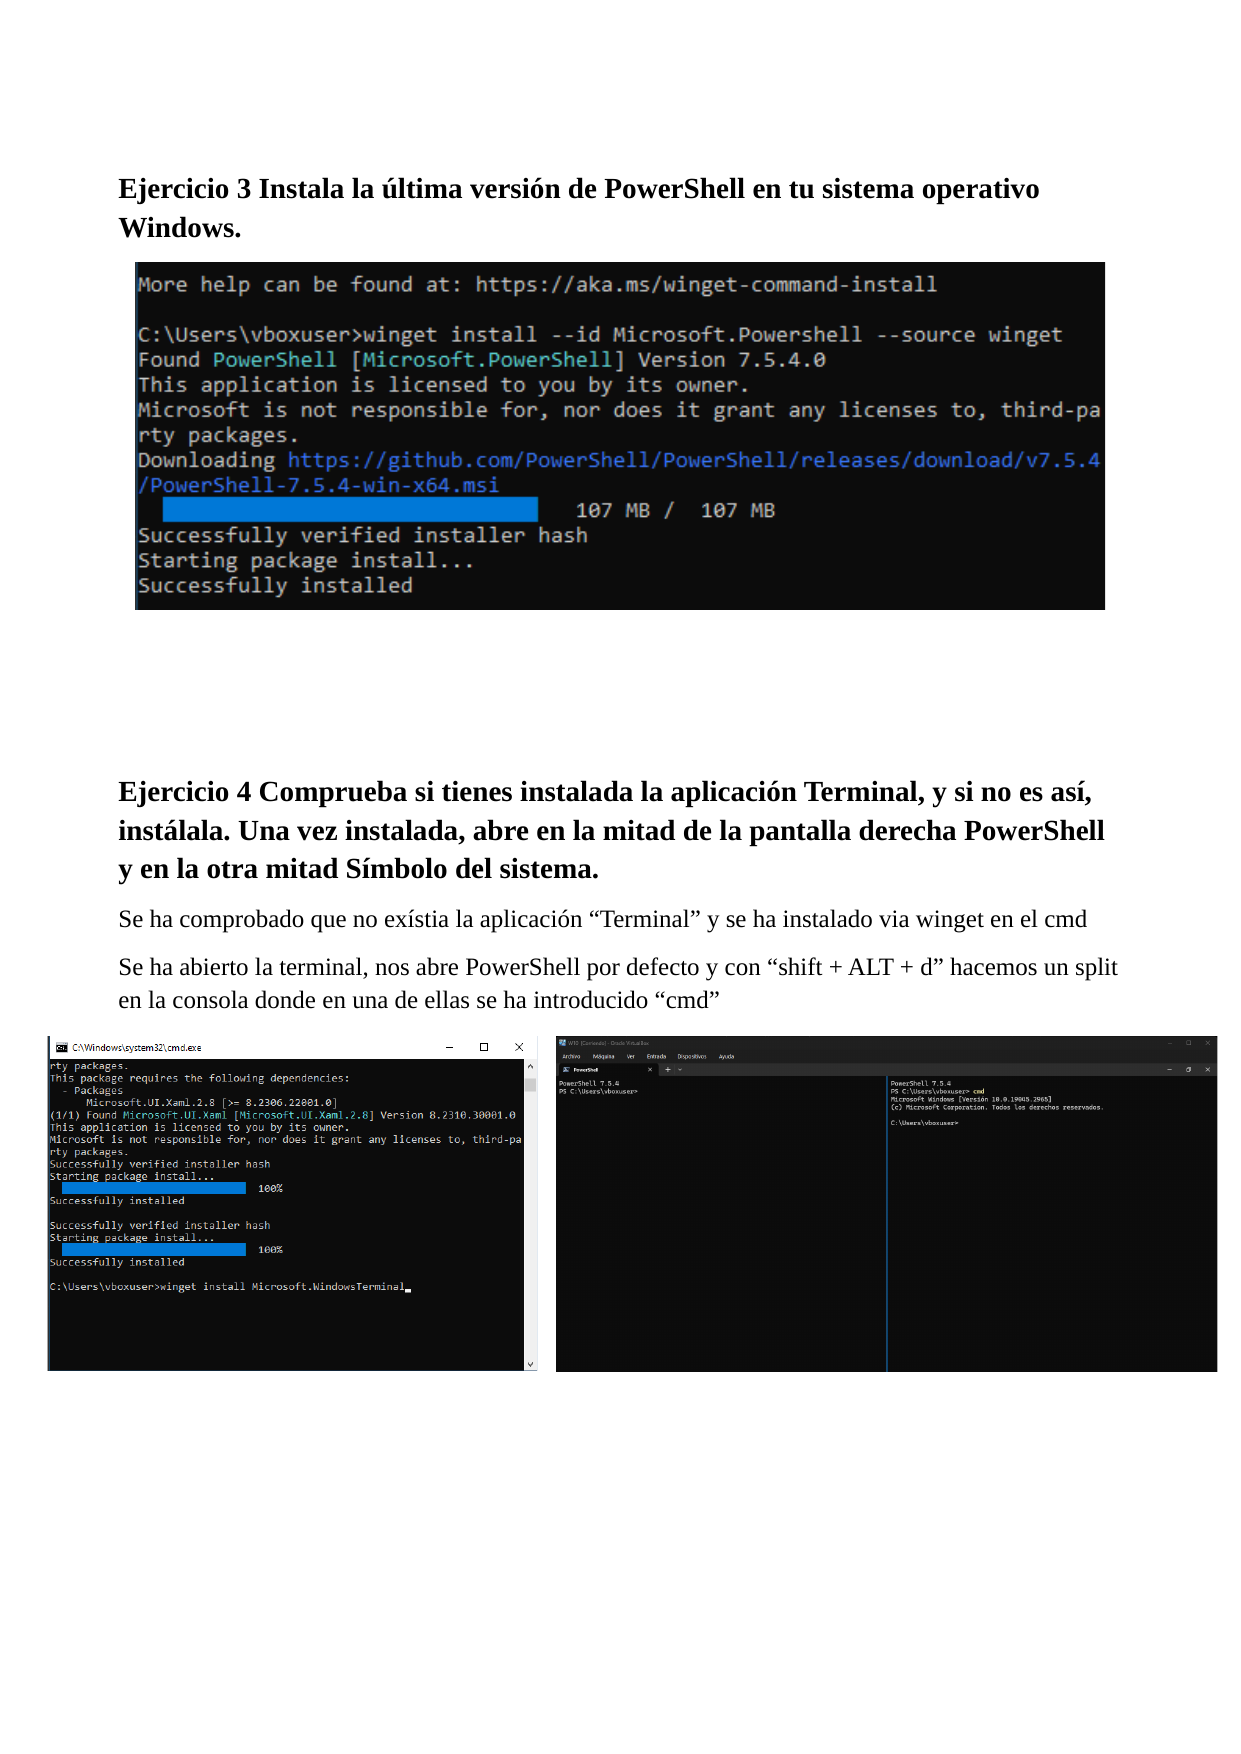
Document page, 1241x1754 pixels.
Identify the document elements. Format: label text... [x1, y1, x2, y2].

picture [47, 1036, 538, 1371]
text Ejercicio 4 Comprueba si tienes instalada la aplicación Terminal, y si no es así, instálala. Una vez instalada, abre en la mitad de la pantalla derecha PowerShell y en la otra mitad Símbolo del sistema. [118, 774, 1122, 885]
picture [556, 1036, 1218, 1372]
text Ejercicio 3 Instala la última versión de PowerShell en tu sistema operativo Windows. [118, 171, 1122, 243]
picture [135, 262, 1106, 610]
text Se ha abierto la terminal, nos abre PowerShell por defecto y con “shift + ALT + d” hacemos un split en la consola donde en una de ellas se ha introducido “cmd” [118, 952, 1122, 1014]
text Se ha comprobado que no exístia la aplicación “Terminal” y se ha instalado via winget en el cmd [118, 904, 1122, 933]
